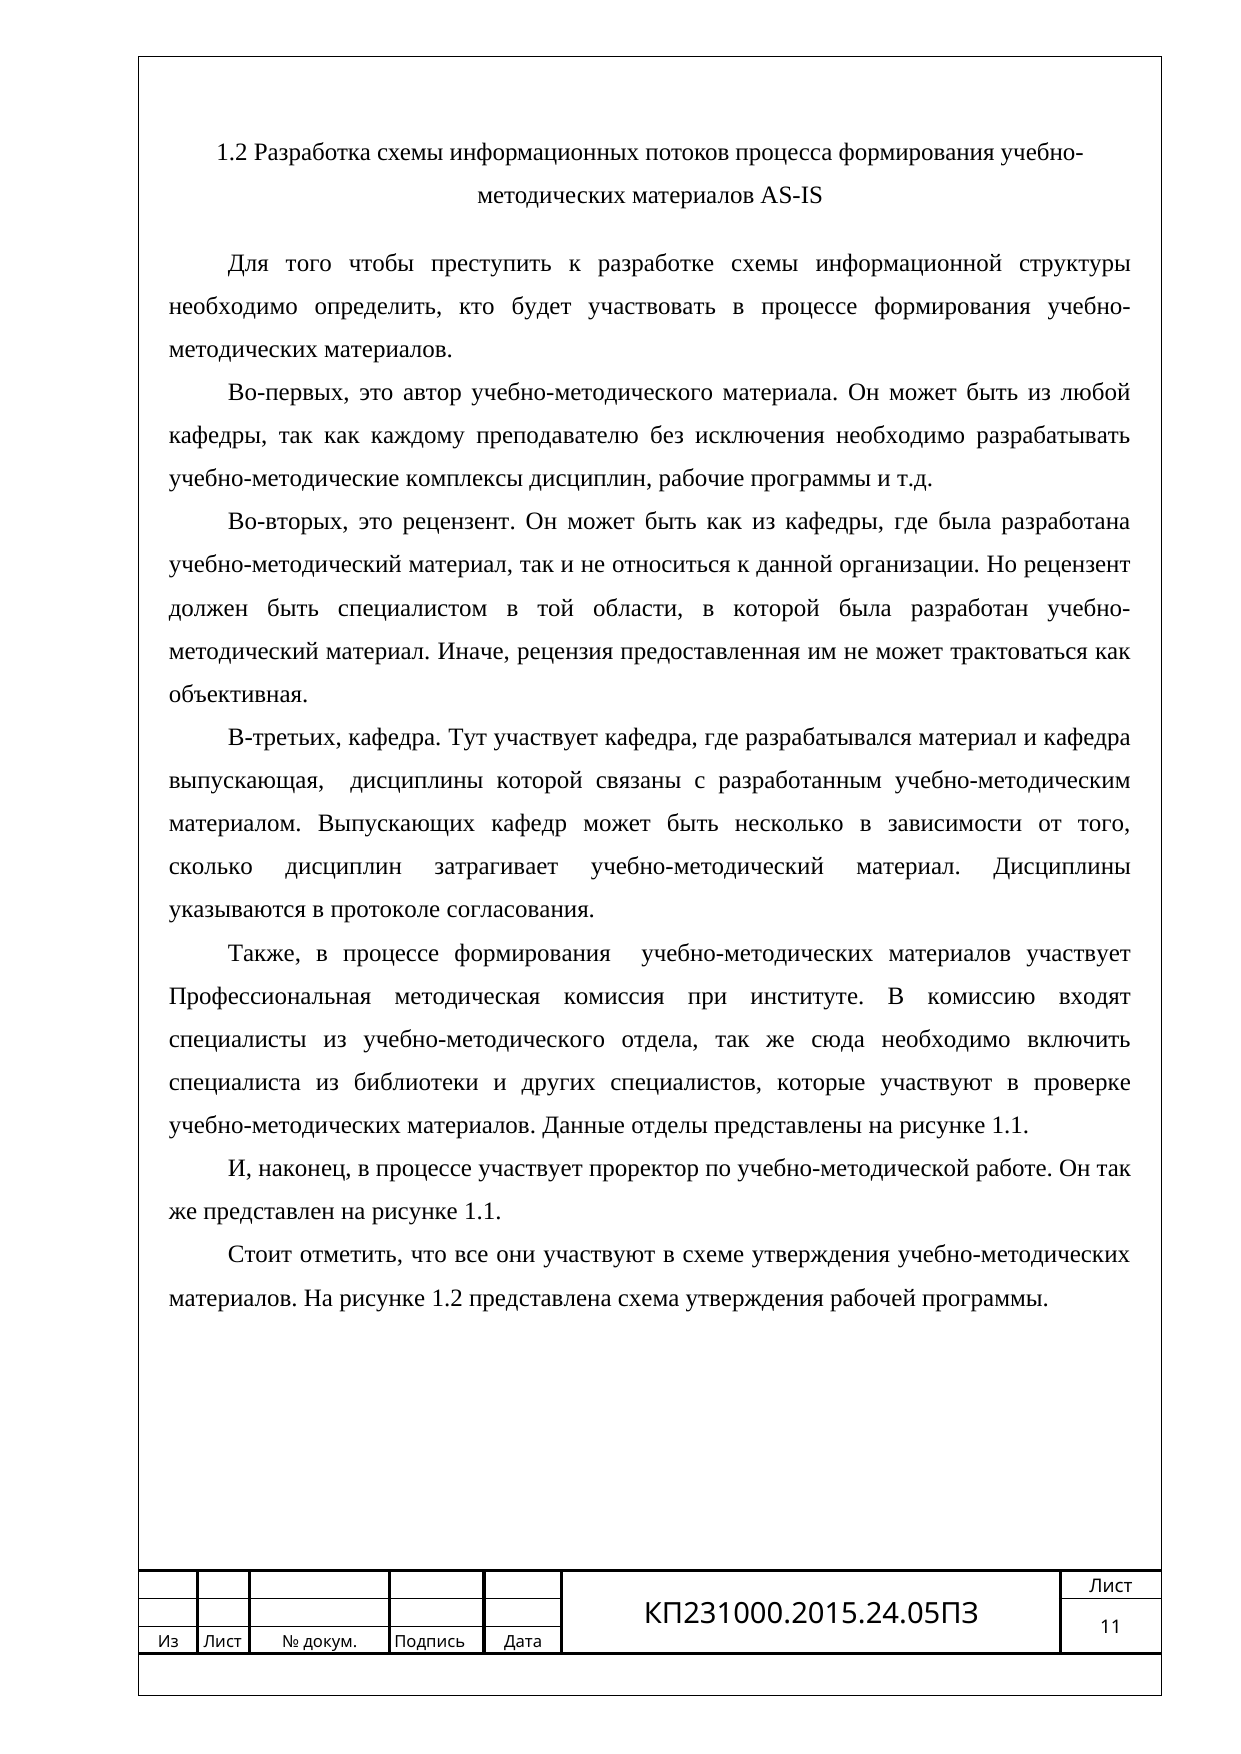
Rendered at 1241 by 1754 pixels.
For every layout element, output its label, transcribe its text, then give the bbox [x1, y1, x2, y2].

subtitle 1.2 Разработка схемы информационных потоков процесса формирования учебно-методических материалов AS-IS [168, 137, 1132, 208]
text Стоит отметить, что все они участвуют в схеме утверждения учебно-методических материалов. На рисунке 1.2 представлена схема утверждения рабочей программы. [168, 1239, 1132, 1311]
text В-третьих, кафедра. Тут участвует кафедра, где разрабатывался материал и кафедра выпускающая, дисциплины которой связаны с разработанным учебно-методическим материалом. Выпускающих кафедр может быть несколько в зависимости от того, сколько дисциплин затрагивает учебно-методический материал. Дисциплины указываются в протоколе согласования. [168, 722, 1132, 923]
text Во-первых, это автор учебно-методического материала. Он может быть из любой кафедры, так как каждому преподавателю без исключения необходимо разрабатывать учебно-методические комплексы дисциплин, рабочие программы и т.д. [168, 377, 1132, 492]
text И, наконец, в процессе участвует проректор по учебно-методической работе. Он так же представлен на рисунке 1.1. [168, 1153, 1132, 1225]
text Для того чтобы преступить к разработке схемы информационной структуры необходимо определить, кто будет участвовать в процессе формирования учебно-методических материалов. [168, 248, 1132, 363]
text Во-вторых, это рецензент. Он может быть как из кафедры, где была разработана учебно-методический материал, так и не относиться к данной организации. Но рецензент должен быть специалистом в той области, в которой была разработан учебно-методический материал. Иначе, рецензия предоставленная им не может трактоваться как объективная. [168, 506, 1132, 708]
text Также, в процессе формирования учебно-методических материалов участвует Профессиональная методическая комиссия при институте. В комиссию входят специалисты из учебно-методического отдела, так же сюда необходимо включить специалиста из библиотеки и других специалистов, которые участвуют в проверке учебно-методических материалов. Данные отделы представлены на рисунке 1.1. [168, 938, 1132, 1139]
